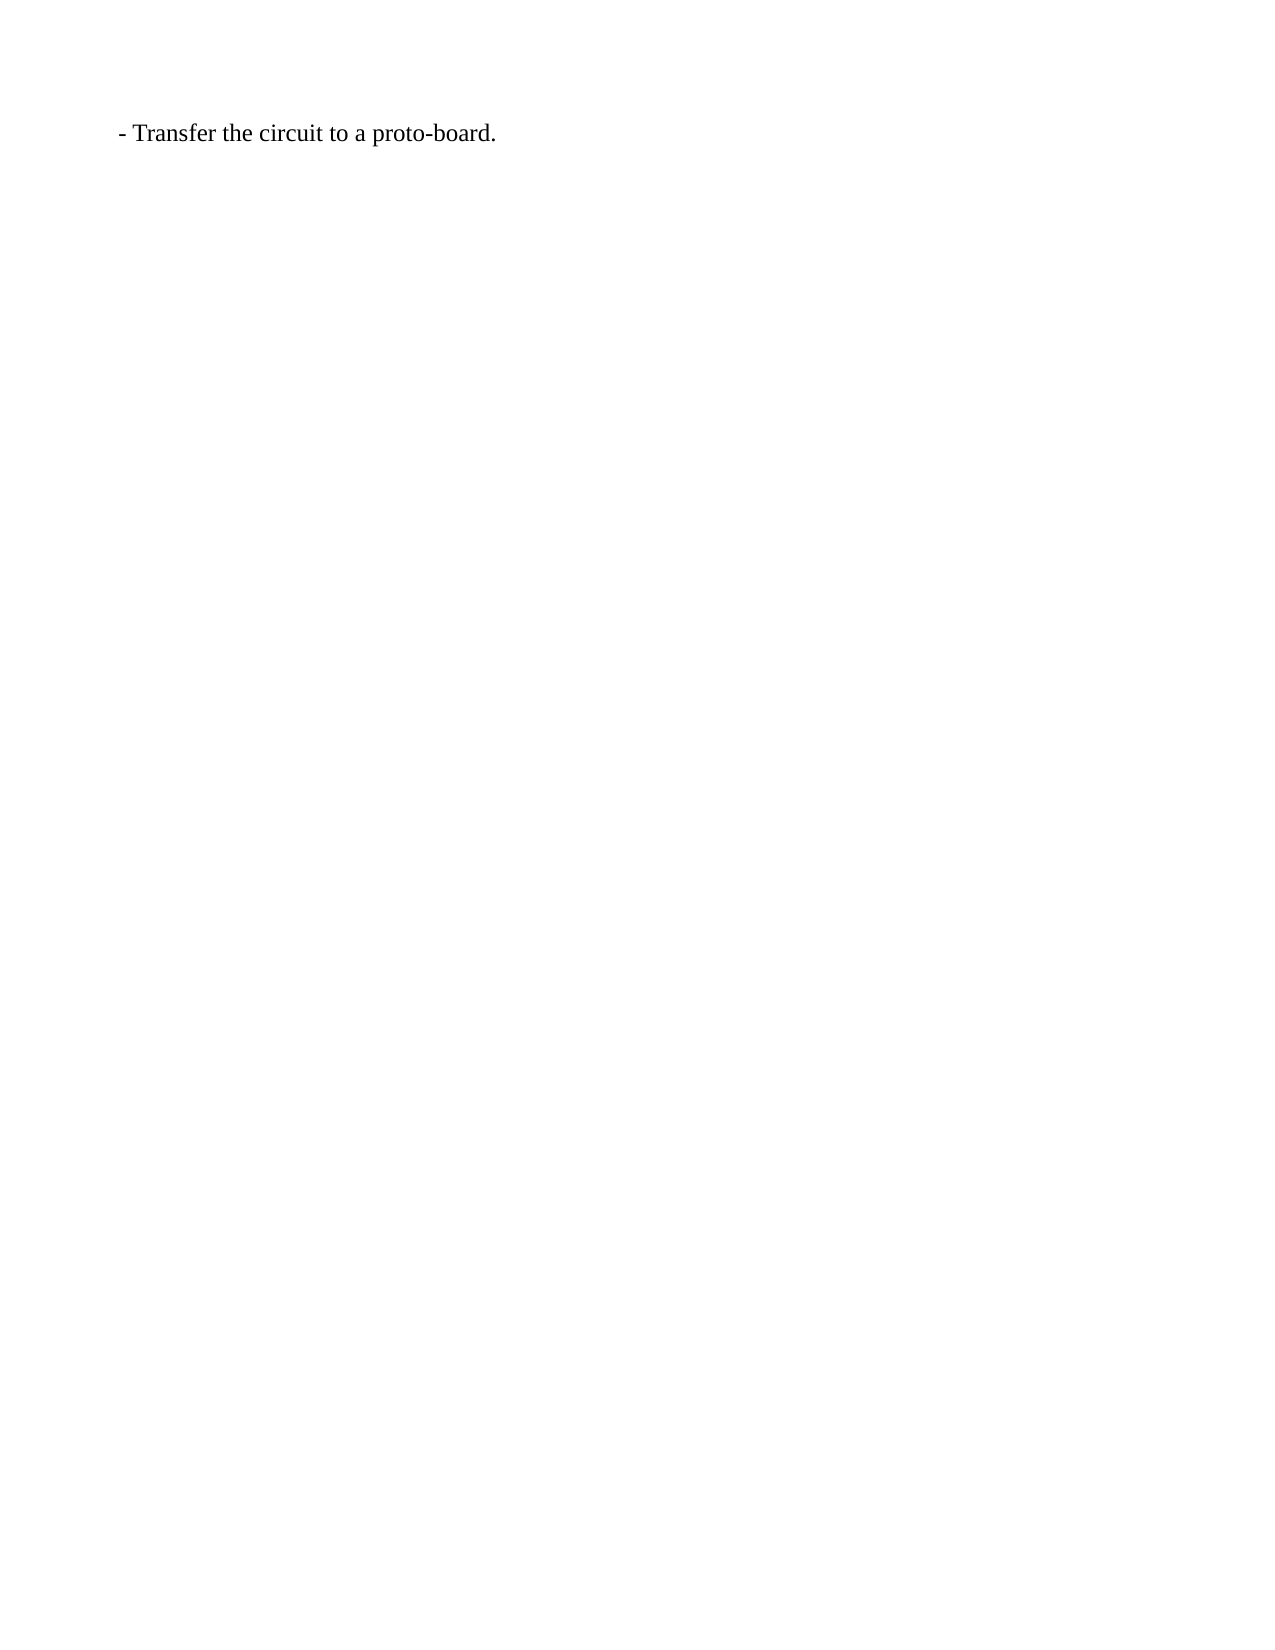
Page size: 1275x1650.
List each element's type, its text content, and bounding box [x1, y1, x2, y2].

text - Transfer the circuit to a proto-board. [118, 118, 1157, 147]
